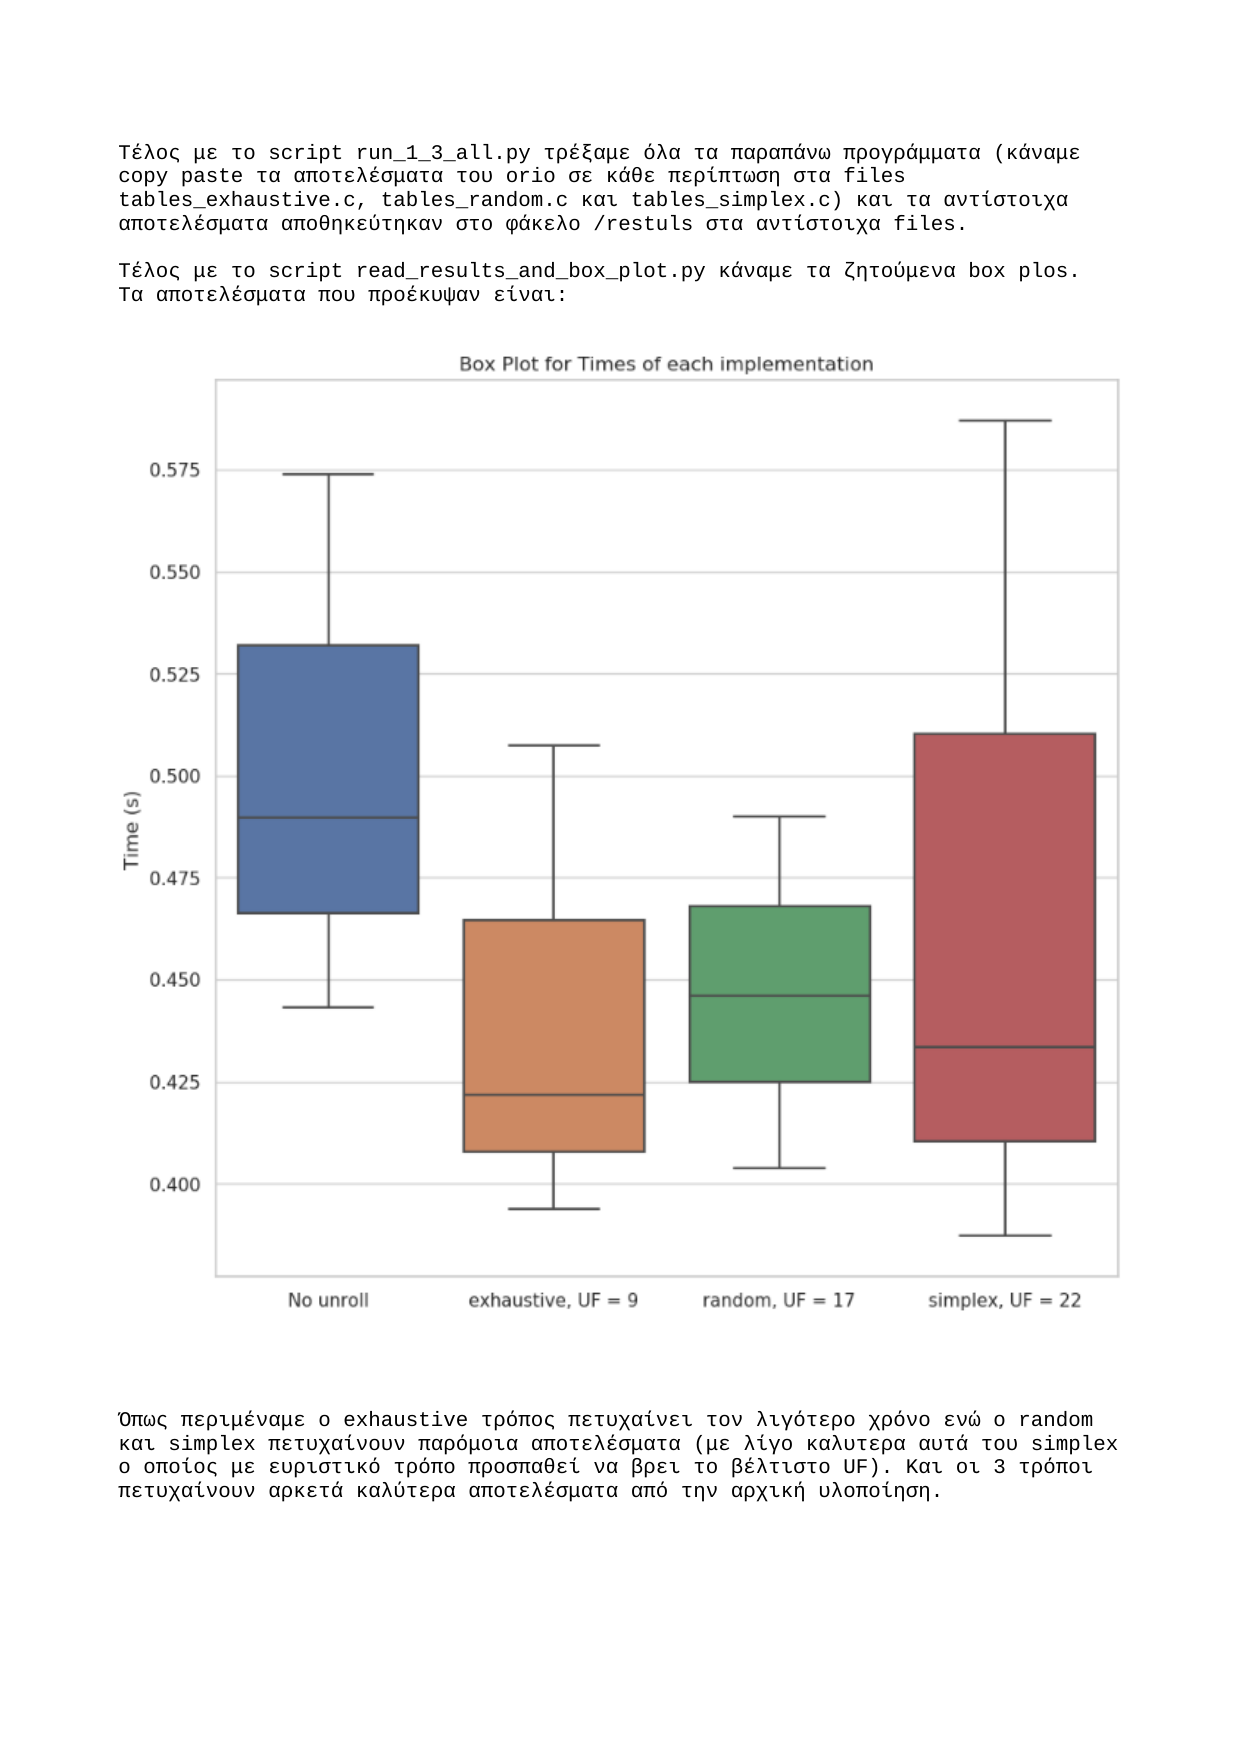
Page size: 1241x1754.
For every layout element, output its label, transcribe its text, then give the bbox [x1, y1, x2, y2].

text Τέλος με το script read_results_and_box_plot.py κάναμε τα ζητούμενα box plos. [118, 260, 1122, 284]
text tables_exhaustive.c, tables_random.c και tables_simplex.c) και τα αντίστοιχα αποτελέσματα αποθηκεύτηκαν στο φάκελο /restuls στα αντίστοιχα files. [118, 189, 1122, 236]
picture [118, 354, 1123, 1315]
text Τέλος με το script run_1_3_all.py τρέξαμε όλα τα παραπάνω προγράμματα (κάναμε copy paste τα αποτελέσματα του orio σε κάθε περίπτωση στα files [118, 142, 1122, 189]
text Όπως περιμέναμε ο exhaustive τρόπος πετυχαίνει τον λιγότερο χρόνο ενώ ο random και simplex πετυχαίνουν παρόμοια αποτελέσματα (με λίγο καλυτερα αυτά του simplex ο οποίος με ευριστικό τρόπο προσπαθεί να βρει το βέλτιστο UF). Και οι 3 τρόποι πετυχαίνουν αρκετά καλύτερα αποτελέσματα από την αρχική υλοποίηση. [118, 1409, 1122, 1503]
text Τα αποτελέσματα που προέκυψαν είναι: [118, 284, 1122, 307]
